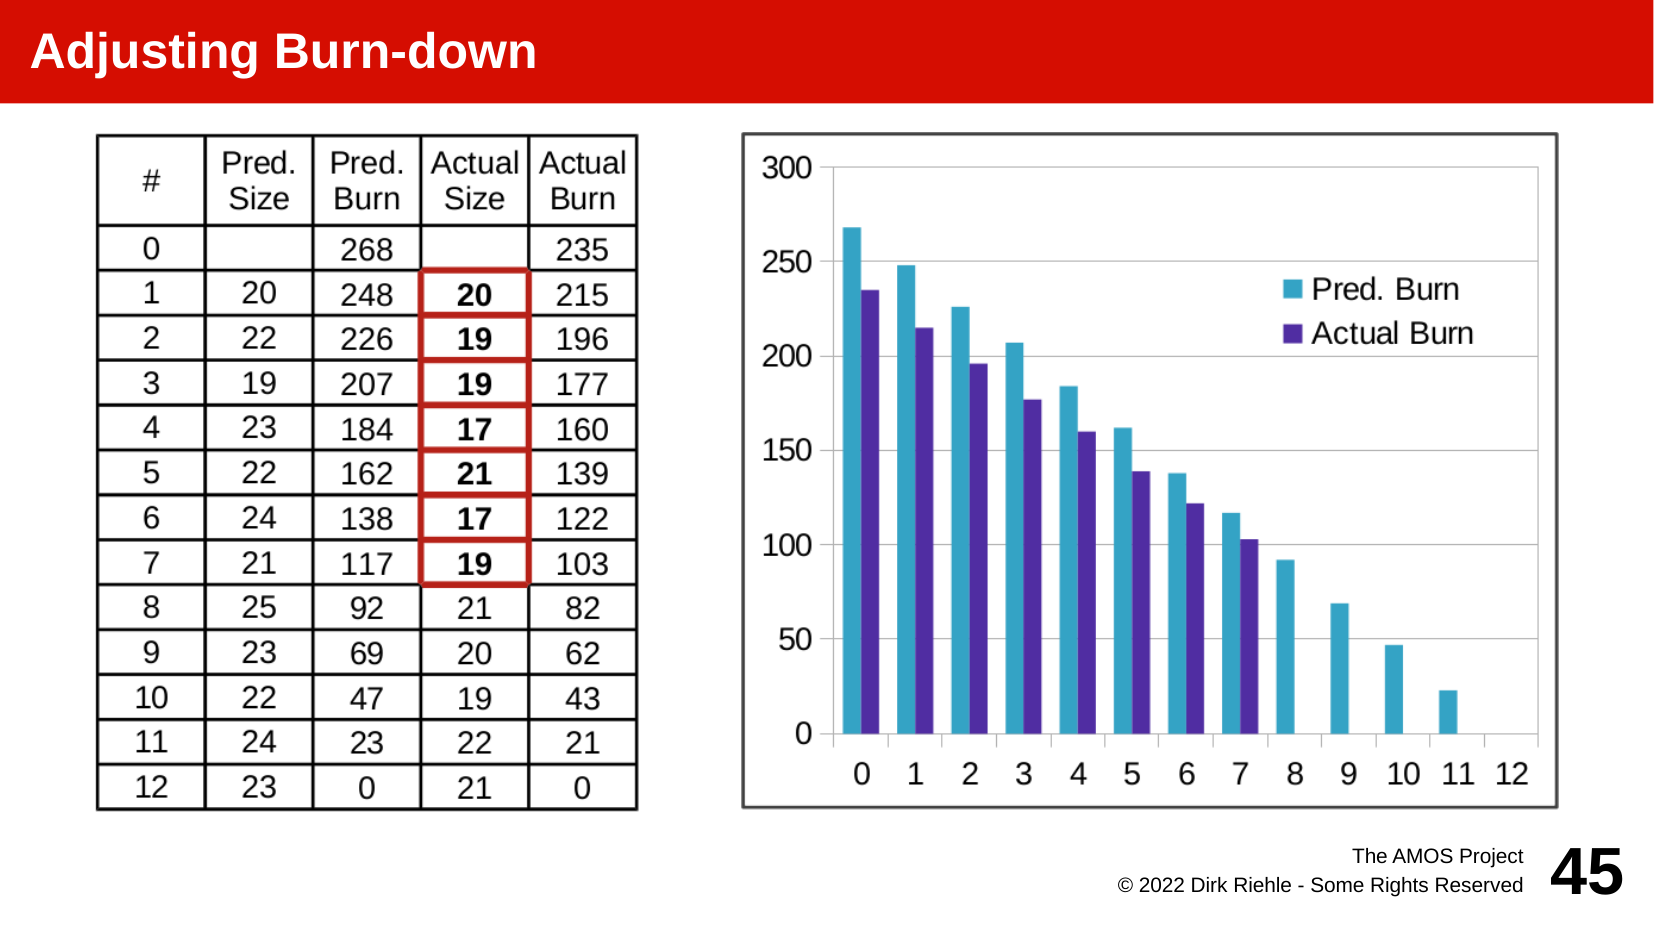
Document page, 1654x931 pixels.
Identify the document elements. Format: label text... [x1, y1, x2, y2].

title Adjusting Burn-down [0, 0, 1654, 104]
picture [95, 132, 1559, 813]
